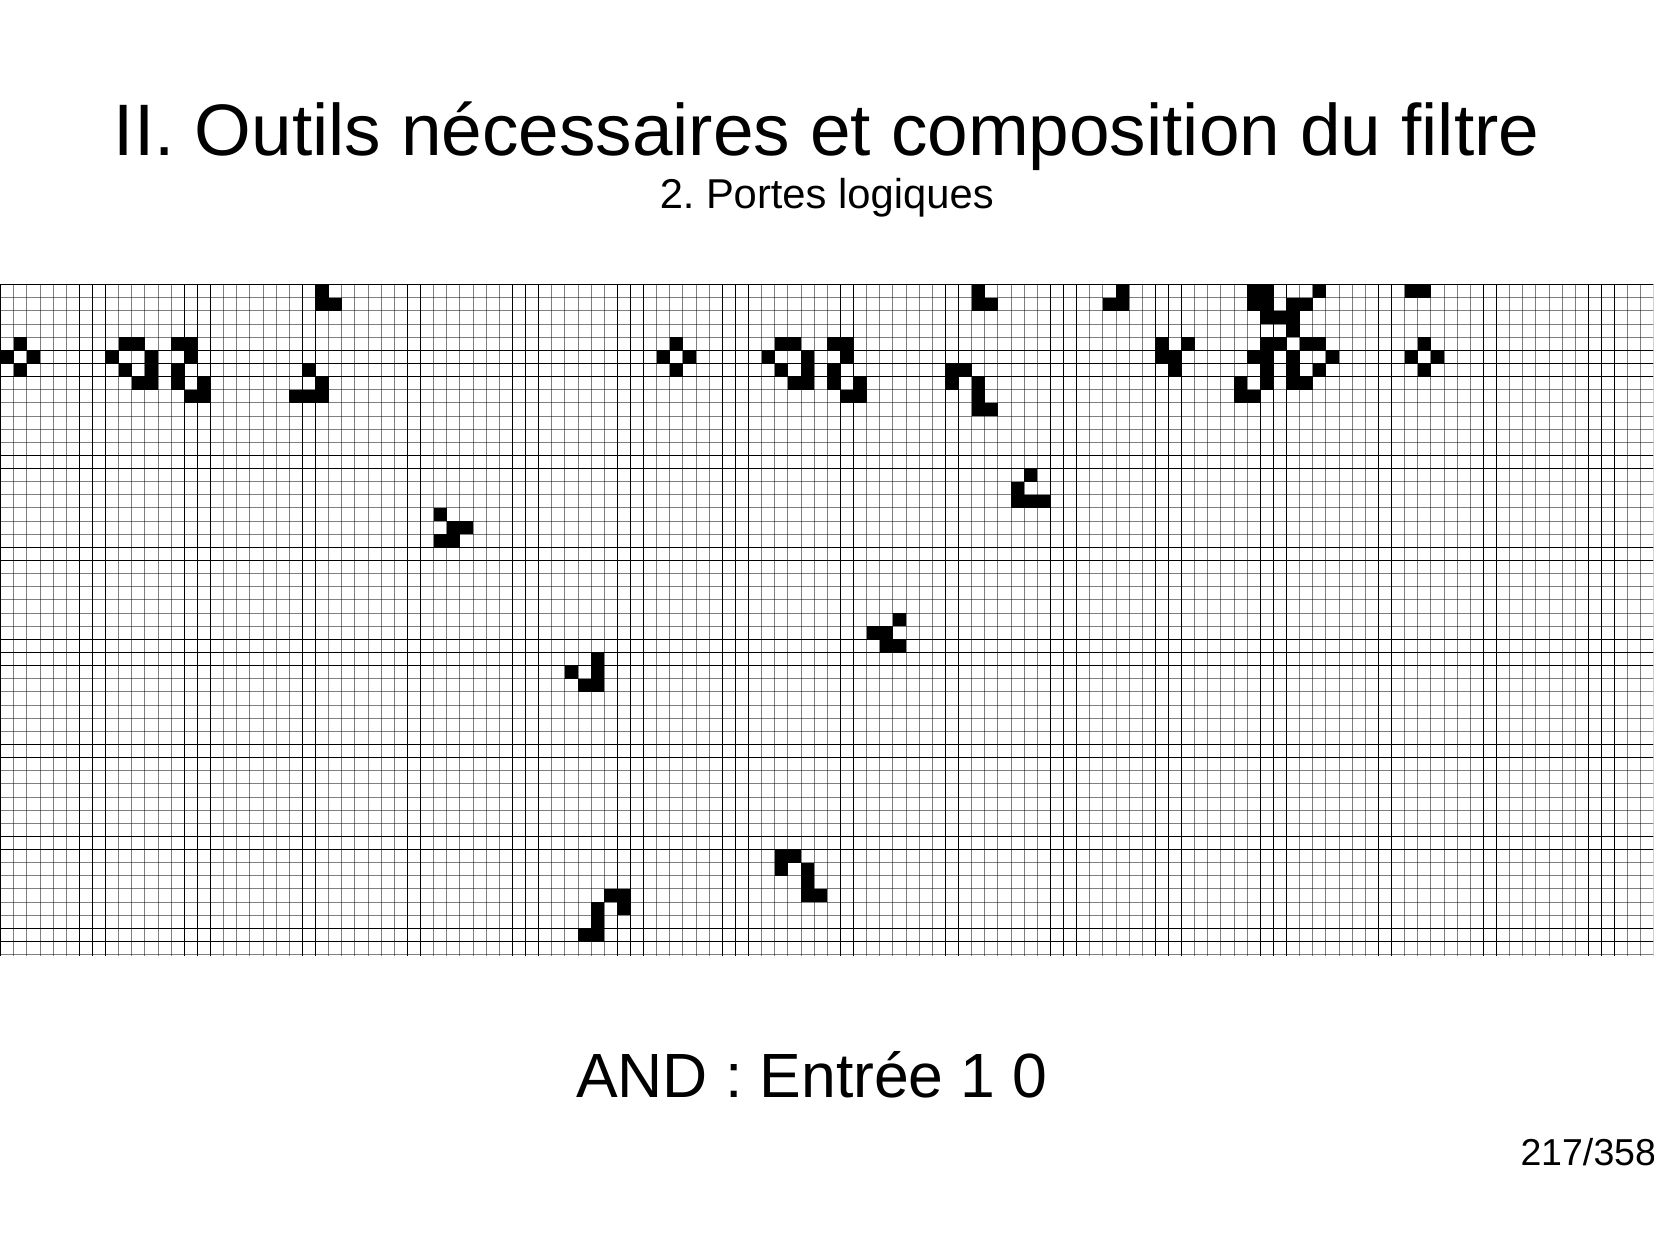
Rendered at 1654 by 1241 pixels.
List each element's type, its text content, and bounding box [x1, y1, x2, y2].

text_box <number>/358 [1505, 1124, 1654, 1182]
text_box AND : Entrée 1 0 [561, 1033, 1064, 1119]
picture [0, 284, 1654, 956]
title II. Outils nécessaires et composition du filtre 2. Portes logiques [82, 49, 1572, 257]
